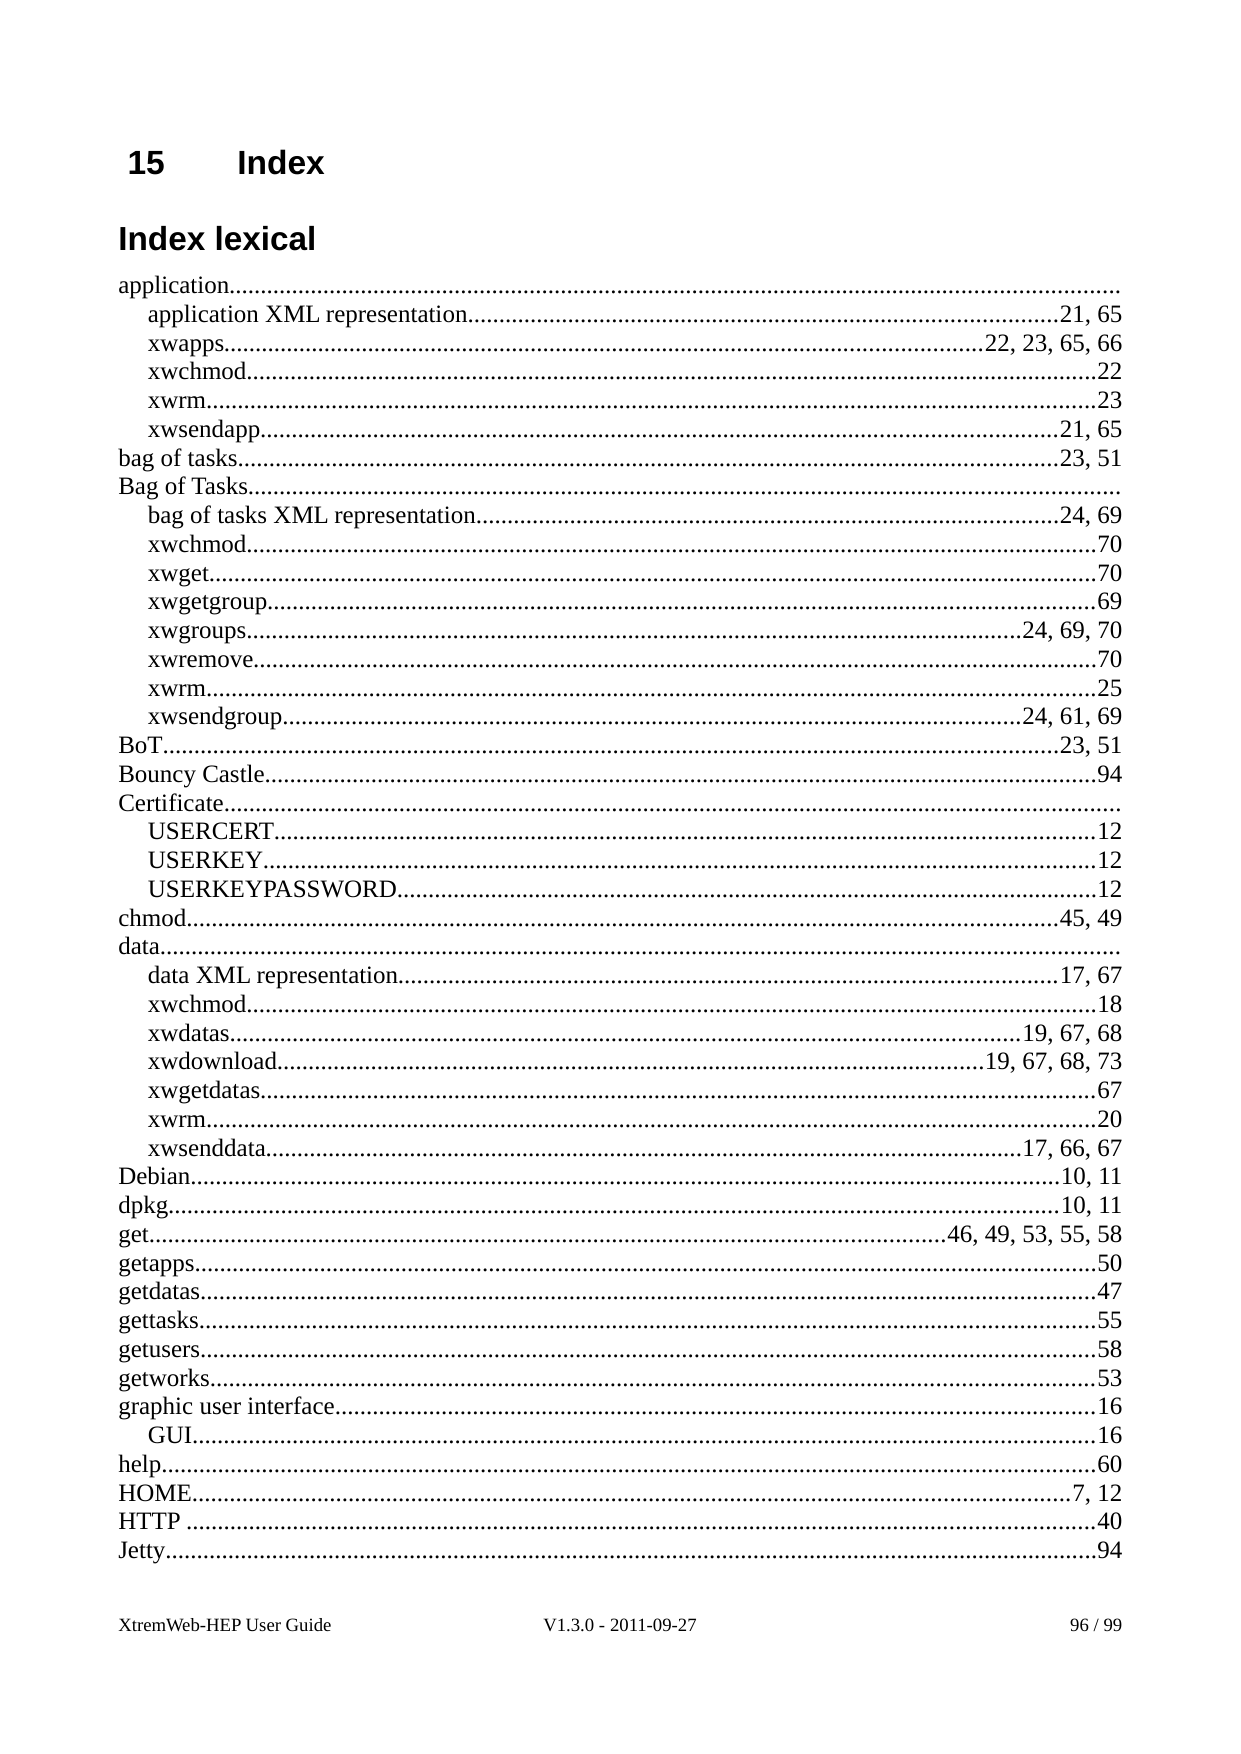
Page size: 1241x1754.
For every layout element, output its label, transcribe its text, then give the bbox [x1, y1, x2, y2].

text xwapps 22, 23, 65, 66 [148, 328, 1122, 356]
text xwrm 20 [148, 1104, 1122, 1133]
text application [118, 270, 1122, 299]
text Certificate [118, 788, 1122, 816]
text HOME 7, 12 [118, 1478, 1122, 1506]
text GUI 16 [148, 1420, 1122, 1449]
text xwgetdatas 67 [148, 1075, 1122, 1104]
text bag of tasks 23, 51 [118, 443, 1122, 471]
text getworks 53 [118, 1363, 1122, 1391]
text xwchmod 70 [148, 529, 1122, 558]
text xwsenddata 17, 66, 67 [148, 1133, 1122, 1161]
text BoT 23, 51 [118, 730, 1122, 759]
text xwremove 70 [148, 644, 1122, 673]
text USERCERT 12 [148, 816, 1122, 845]
text Jetty 94 [118, 1535, 1122, 1564]
text getusers 58 [118, 1334, 1122, 1363]
text Debian 10, 11 [118, 1161, 1122, 1190]
text Bouncy Castle 94 [118, 759, 1122, 788]
text xwdownload 19, 67, 68, 73 [148, 1046, 1122, 1075]
text xwget 70 [148, 558, 1122, 586]
text Bag of Tasks [118, 471, 1122, 500]
text xwgetgroup 69 [148, 586, 1122, 615]
text chmod 45, 49 [118, 903, 1122, 931]
text gettasks 55 [118, 1305, 1122, 1334]
text USERKEYPASSWORD 12 [148, 874, 1122, 903]
text help 60 [118, 1449, 1122, 1478]
text get 46, 49, 53, 55, 58 [118, 1219, 1122, 1248]
text data [118, 931, 1122, 960]
text xwchmod 18 [148, 989, 1122, 1018]
text data XML representation 17, 67 [148, 960, 1122, 989]
text xwrm 25 [148, 673, 1122, 701]
text xwchmod 22 [148, 356, 1122, 385]
text xwdatas 19, 67, 68 [148, 1018, 1122, 1046]
text application XML representation 21, 65 [148, 299, 1122, 328]
text graphic user interface 16 [118, 1391, 1122, 1420]
text getapps 50 [118, 1248, 1122, 1276]
text xwsendapp 21, 65 [148, 414, 1122, 443]
subtitle Index [118, 143, 1122, 182]
text xwsendgroup 24, 61, 69 [148, 701, 1122, 730]
text USERKEY 12 [148, 845, 1122, 874]
subtitle Index lexical [118, 219, 1122, 258]
text HTTP 40 [118, 1506, 1122, 1535]
text bag of tasks XML representation 24, 69 [148, 500, 1122, 529]
text xwgroups 24, 69, 70 [148, 615, 1122, 644]
text dpkg 10, 11 [118, 1190, 1122, 1219]
text getdatas 47 [118, 1276, 1122, 1305]
text xwrm 23 [148, 385, 1122, 414]
